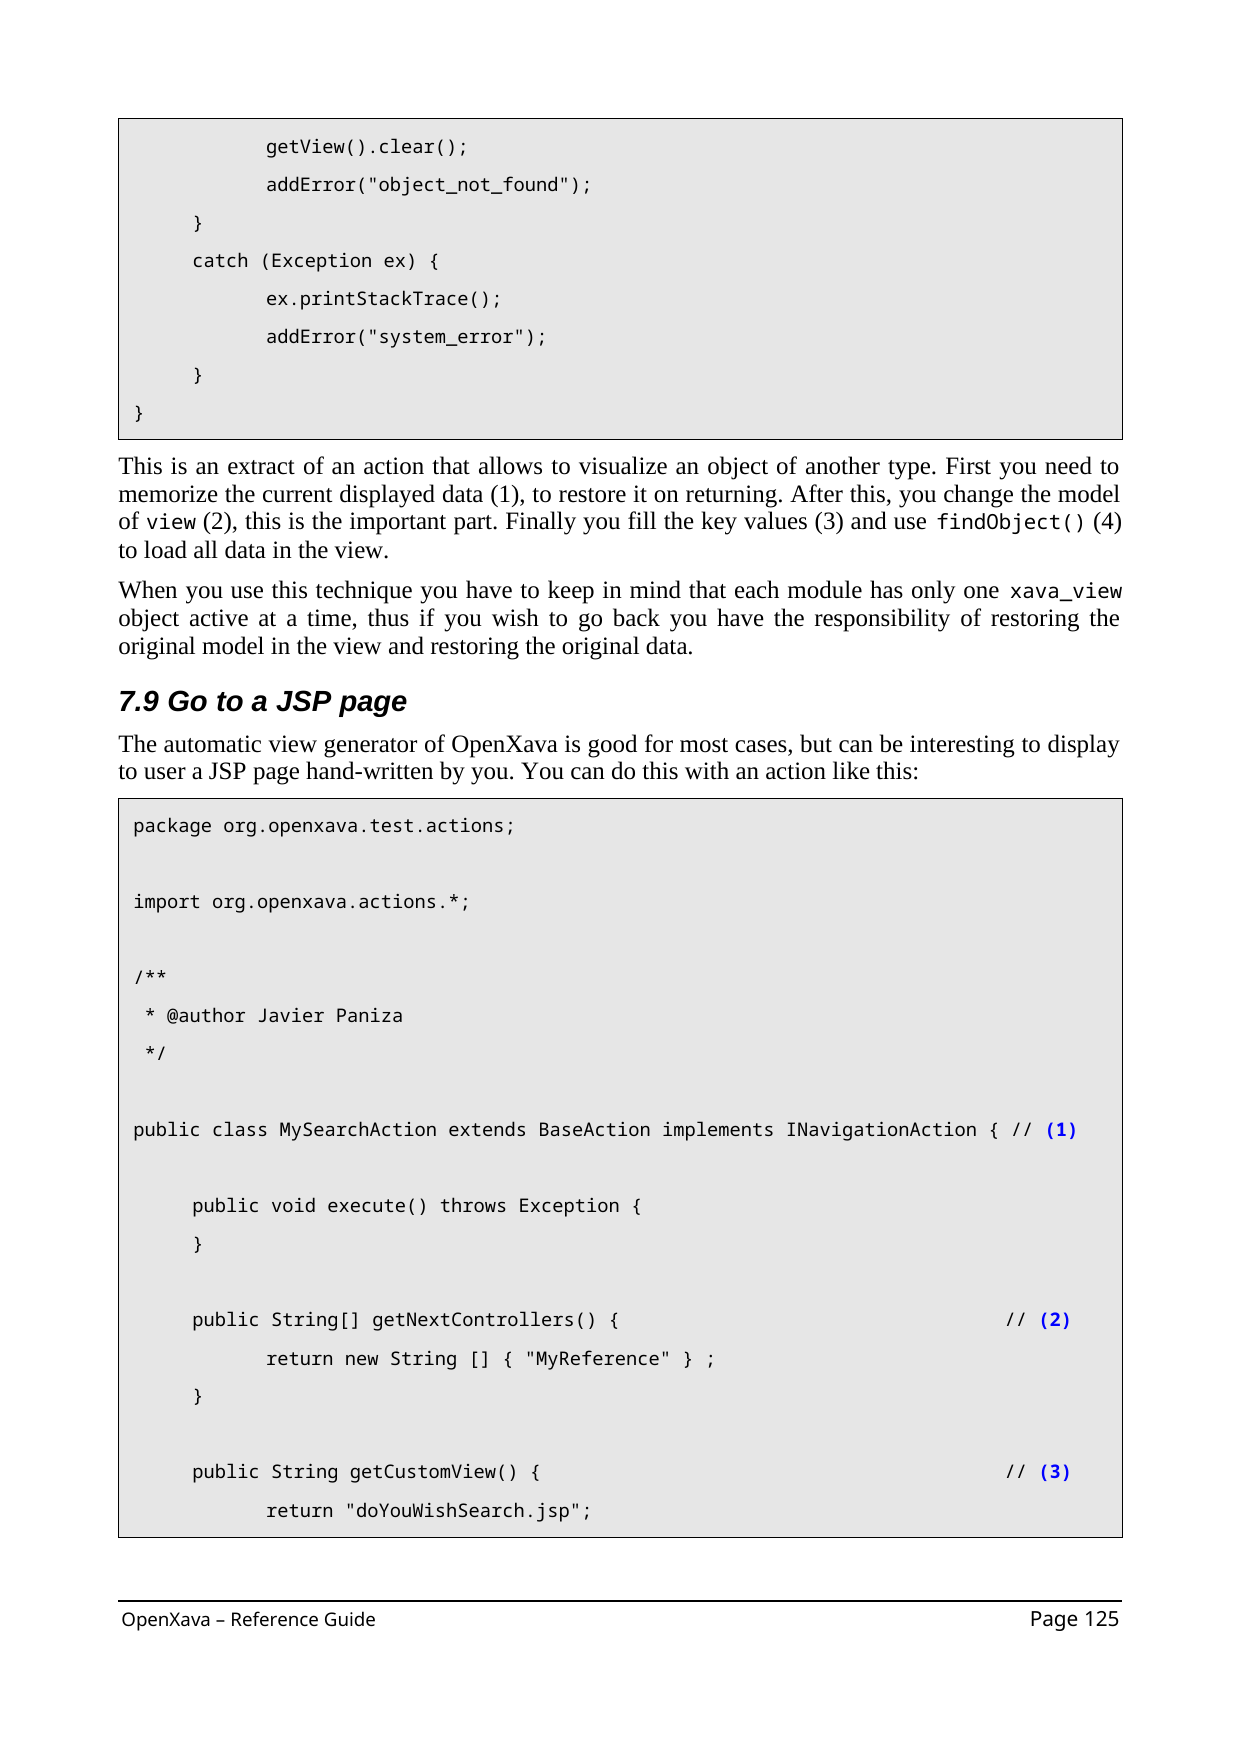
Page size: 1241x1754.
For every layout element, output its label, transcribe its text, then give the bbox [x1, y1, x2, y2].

text } [119, 384, 1122, 439]
text getView().clear(); [119, 119, 1122, 156]
subtitle Go to a JSP page [118, 684, 1122, 717]
text } [119, 1368, 1122, 1406]
text } [119, 1216, 1122, 1254]
text addError("system_error"); [119, 308, 1122, 346]
text * @author Javier Paniza [119, 988, 1122, 1026]
text This is an extract of an action that allows to visualize an object of another type. First you need to memorize the current displayed data (1), to restore it on returning. After this, you change the model of view (2), this is the important part. Finally you fill the key values (3) and use findObject() (4) to load all data in the view. [118, 452, 1122, 563]
text ex.printStackTrace(); [119, 270, 1122, 308]
text package org.openxava.test.actions; [119, 799, 1122, 836]
text public String[] getNextControllers() { // (2) [119, 1292, 1122, 1330]
text addError("object_not_found"); [119, 156, 1122, 194]
text return "doYouWishSearch.jsp"; [119, 1482, 1122, 1537]
text public class MySearchAction extends BaseAction implements INavigationAction { // (1) [119, 1102, 1122, 1140]
text catch (Exception ex) { [119, 232, 1122, 270]
text When you use this technique you have to keep in mind that each module has only one xava_view object active at a time, thus if you wish to go back you have the responsibility of restoring the original model in the view and restoring the original data. [118, 576, 1122, 659]
text public void execute() throws Exception { [119, 1178, 1122, 1216]
text } [119, 346, 1122, 384]
text } [119, 194, 1122, 232]
text The automatic view generator of OpenXava is good for most cases, but can be interesting to display to user a JSP page hand-written by you. You can do this with an action like this: [118, 730, 1122, 785]
text public String getCustomView() { // (3) [119, 1444, 1122, 1482]
text */ [119, 1026, 1122, 1064]
text return new String [] { "MyReference" } ; [119, 1330, 1122, 1368]
text /** [119, 950, 1122, 988]
text import org.openxava.actions.*; [119, 874, 1122, 912]
